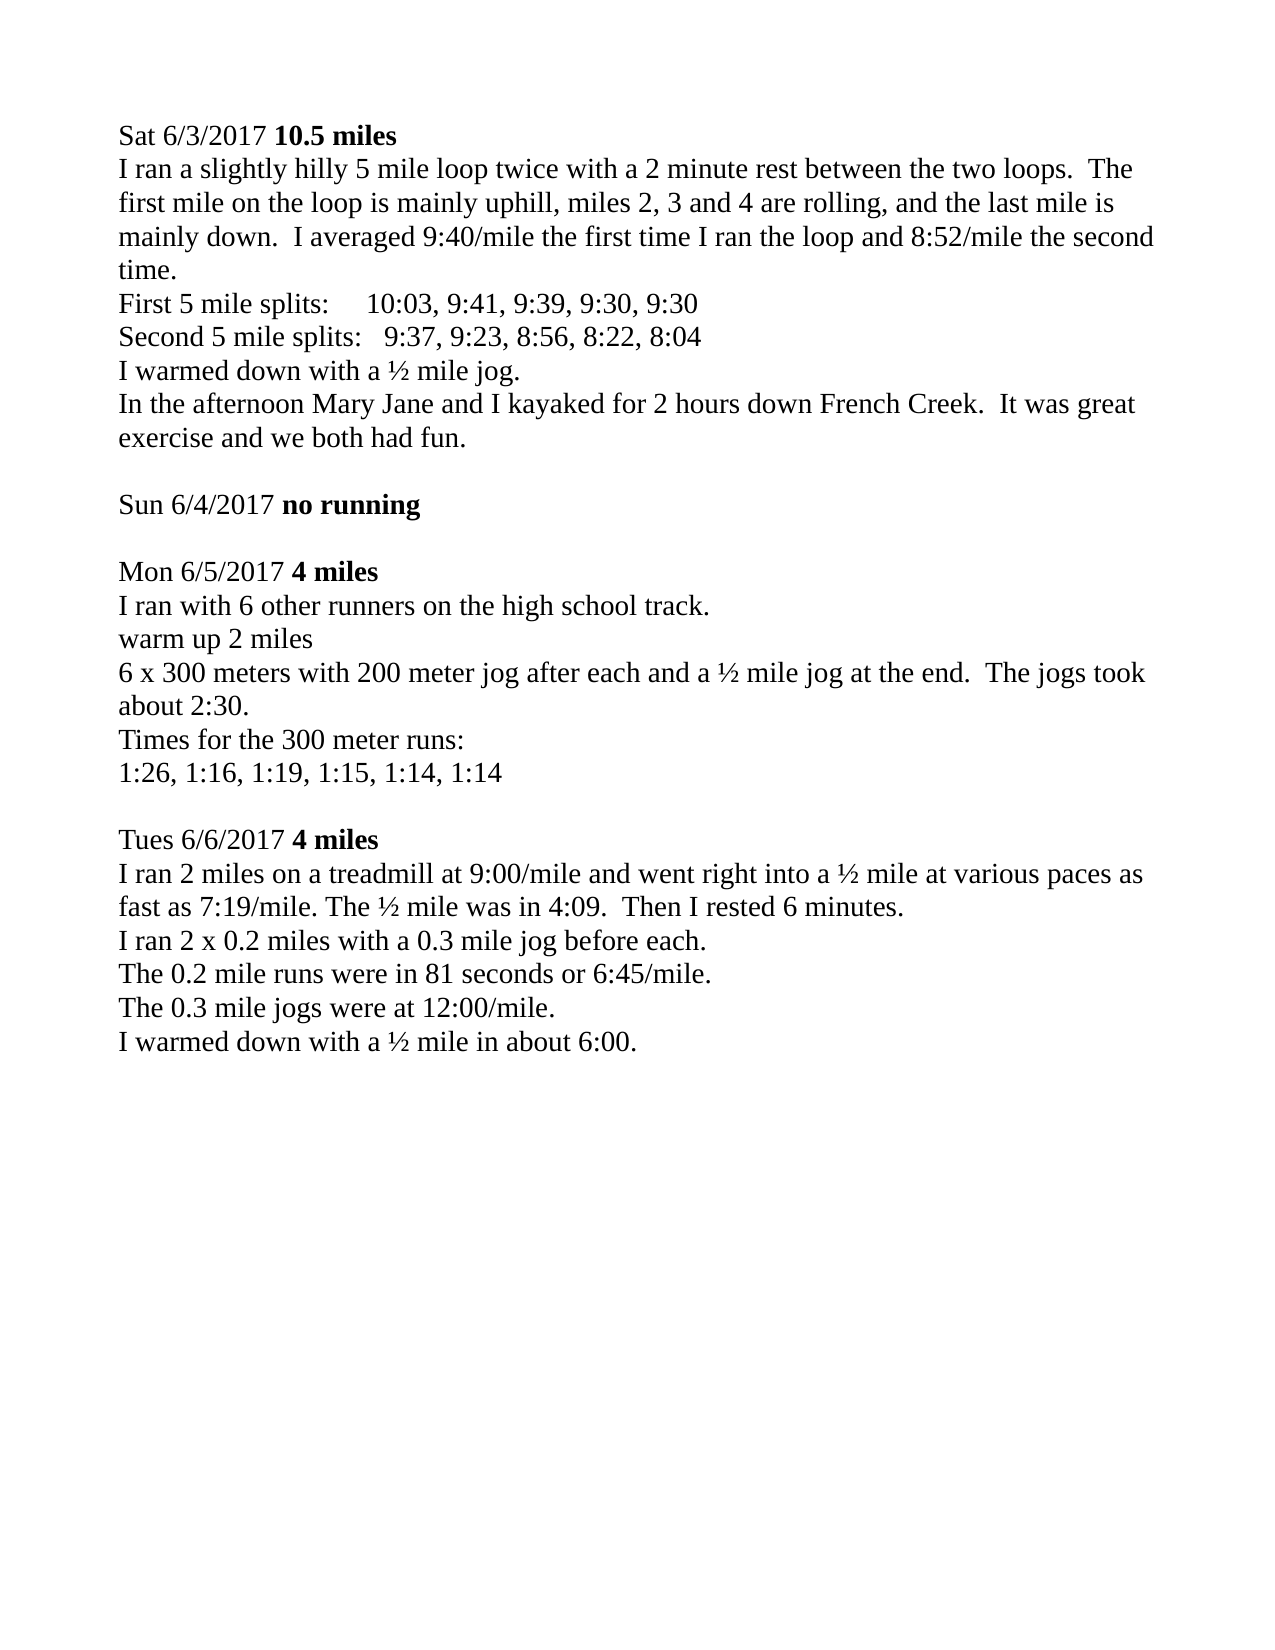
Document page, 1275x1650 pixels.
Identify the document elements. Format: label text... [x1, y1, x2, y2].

text 6 x 300 meters with 200 meter jog after each and a ½ mile jog at the end. The jogs took about 2:30. [118, 655, 1157, 722]
text In the afternoon Mary Jane and I kayaked for 2 hours down French Creek. It was great exercise and we both had fun. [118, 386, 1157, 453]
text First 5 mile splits: 10:03, 9:41, 9:39, 9:30, 9:30 [118, 286, 1157, 319]
text I ran with 6 other runners on the high school track. [118, 588, 1157, 621]
text Sat 6/3/2017 10.5 miles [118, 118, 1157, 152]
text The 0.3 mile jogs were at 12:00/mile. [118, 990, 1157, 1024]
text The 0.2 mile runs were in 81 seconds or 6:45/mile. [118, 957, 1157, 990]
text I ran 2 miles on a treadmill at 9:00/mile and went right into a ½ mile at various paces as fast as 7:19/mile. The ½ mile was in 4:09. Then I rested 6 minutes. [118, 856, 1157, 923]
text warm up 2 miles [118, 621, 1157, 655]
text I warmed down with a ½ mile jog. [118, 353, 1157, 386]
text Sun 6/4/2017 no running [118, 487, 1157, 521]
text Tues 6/6/2017 4 miles [118, 822, 1157, 856]
text I ran 2 x 0.2 miles with a 0.3 mile jog before each. [118, 923, 1157, 957]
text 1:26, 1:16, 1:19, 1:15, 1:14, 1:14 [118, 755, 1157, 789]
text I warmed down with a ½ mile in about 6:00. [118, 1024, 1157, 1057]
text Mon 6/5/2017 4 miles [118, 554, 1157, 588]
text I ran a slightly hilly 5 mile loop twice with a 2 minute rest between the two loops. The first mile on the loop is mainly uphill, miles 2, 3 and 4 are rolling, and the last mile is mainly down. I averaged 9:40/mile the first time I ran the loop and 8:52/mile the second time. [118, 152, 1157, 286]
text Times for the 300 meter runs: [118, 722, 1157, 755]
text Second 5 mile splits: 9:37, 9:23, 8:56, 8:22, 8:04 [118, 319, 1157, 353]
